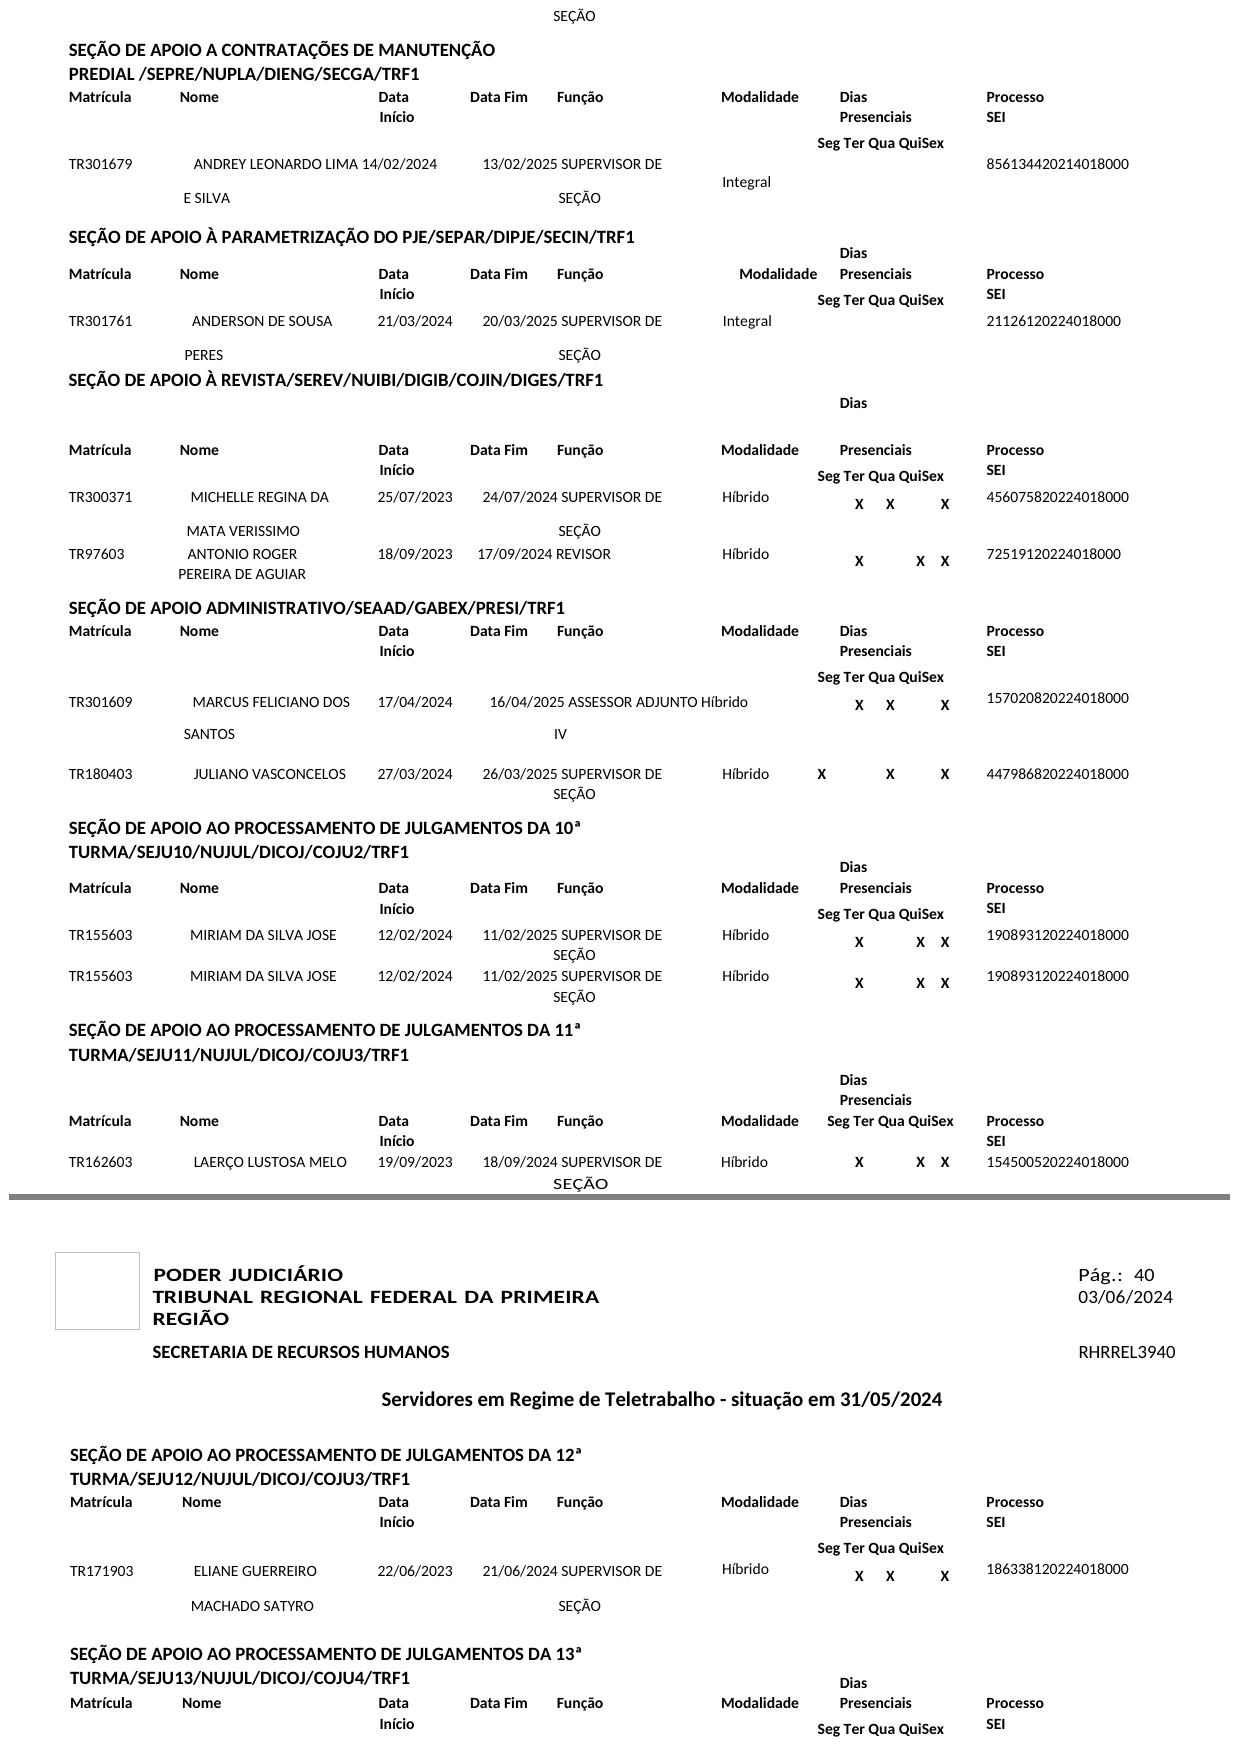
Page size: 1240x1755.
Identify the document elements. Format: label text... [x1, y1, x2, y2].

table_cell Processo SEI [986, 264, 1138, 311]
table_cell Processo SEI [986, 87, 1138, 154]
table_header [986, 1340, 1078, 1492]
table_cell X X X Dias [818, 1559, 986, 1694]
table_cell [818, 311, 986, 368]
table_cell Matrícula Nome Data Data Fim Função Início [69, 87, 721, 154]
table_cell TR162603 LAERÇO LUSTOSA MELO 19/09/2023 18/09/2024 SUPERVISOR DE [69, 1152, 721, 1173]
table_cell 186338120224018000 [986, 1559, 1196, 1694]
table_cell Presenciais Seg Ter Qua QuiSex [818, 879, 986, 925]
table_cell [818, 1443, 986, 1492]
table_cell TR171903 ELIANE GUERREIRO 22/06/2023 21/06/2024 SUPERVISOR DE MACHADO SATYRO SEÇÃO SEÇÃO DE APOIO AO PROCESSAMENTO DE JULGAMENTOS DA 13ª TURMA/SEJU13/NUJUL/DICOJ/COJU4/TRF1 [70, 1559, 721, 1694]
table_cell Dias Presenciais Seg Ter Qua QuiSex [818, 1492, 986, 1559]
table_cell Dias Presenciais Seg Ter Qua QuiSex [818, 621, 986, 688]
table_cell Híbrido [721, 544, 817, 621]
table_header [986, 394, 1138, 440]
table_cell TR301761 ANDERSON DE SOUSA 21/03/2024 20/03/2025 SUPERVISOR DE Integral PERES SEÇÃO [69, 311, 817, 368]
table_cell Modalidade [721, 1694, 817, 1740]
table_cell Híbrido [721, 487, 817, 544]
table_cell TR155603 MIRIAM DA SILVA JOSE 12/02/2024 11/02/2025 SUPERVISOR DE SEÇÃO SEÇÃO DE APOIO AO PROCESSAMENTO DE JULGAMENTOS DA 11ª TURMA/SEJU11/NUJUL/DICOJ/COJU3/TRF1 [69, 966, 721, 1111]
table_cell Matrícula Nome Data Data Fim Função Modalidade Início [69, 264, 817, 311]
table_cell TR301679 ANDREY LEONARDO LIMA 14/02/2024 13/02/2025 SUPERVISOR DE E SILVA SEÇÃO [69, 154, 721, 211]
table_cell [721, 1443, 817, 1492]
table_cell Matrícula Nome Data Data Fim Função Início [69, 879, 721, 925]
table_cell Processo SEI [986, 440, 1138, 487]
table_cell SEÇÃO DE APOIO À PARAMETRIZAÇÃO DO PJE/SEPAR/DIPJE/SECIN/TRF1 [69, 211, 817, 264]
table_cell TR180403 JULIANO VASCONCELOS 27/03/2024 26/03/2025 SUPERVISOR DE SEÇÃO SEÇÃO DE APOIO AO PROCESSAMENTO DE JULGAMENTOS DA 10ª TURMA/SEJU10/NUJUL/DICOJ/COJU2/TRF1 [69, 764, 721, 878]
table_cell 856134420214018000 [986, 154, 1138, 264]
table_cell TR97603 ANTONIO ROGER 18/09/2023 17/09/2024 REVISOR PEREIRA DE AGUIAR SEÇÃO DE APOIO ADMINISTRATIVO/SEAAD/GABEX/PRESI/TRF1 [69, 544, 721, 621]
table_cell Processo SEI [986, 1492, 1078, 1559]
table_cell Presenciais Seg Ter Qua QuiSex [818, 1694, 986, 1740]
table_cell [986, 6, 1138, 87]
table_cell [721, 6, 817, 87]
table_header SECRETARIA DE RECURSOS HUMANOS Servidores em Regime de Teletrabalho - situação em 31/05/2024 [70, 1340, 986, 1443]
table_cell Matrícula Nome Data Data Fim Função Início [70, 1492, 721, 1559]
table_cell 154500520224018000 [986, 1152, 1138, 1173]
table_cell Híbrido X X X [721, 1152, 986, 1173]
table_cell Presenciais Seg Ter Qua QuiSex [818, 440, 986, 487]
table_cell 456075820224018000 [986, 487, 1138, 544]
text SEÇÃO DE APOIO À REVISTA/SEREV/NUIBI/DIGIB/COJIN/DIGES/TRF1 [68, 368, 1196, 391]
table_cell Modalidade [721, 621, 817, 688]
table_cell SANTOS IV [69, 718, 721, 764]
table_cell 21126120224018000 [986, 311, 1138, 368]
table_header [721, 394, 817, 440]
table_cell Matrícula Nome Data Data Fim Função Início [69, 440, 721, 487]
table_cell X X X Dias Presenciais [818, 966, 986, 1111]
table_cell Matrícula Nome Data Data Fim Função Início [69, 1111, 721, 1152]
table_cell [1078, 1492, 1196, 1559]
table_cell Presenciais Seg Ter Qua QuiSex [818, 264, 986, 311]
table_cell Híbrido [721, 764, 817, 878]
table_header [69, 394, 721, 440]
table_cell X X X [818, 925, 986, 966]
table_cell Integral [721, 154, 817, 211]
table_cell 190893120224018000 [986, 925, 1138, 966]
table_cell Processo SEI [986, 621, 1138, 688]
table_cell Dias [818, 154, 986, 264]
table_cell Matrícula Nome Data Data Fim Função Início [69, 621, 721, 688]
table_cell SEÇÃO DE APOIO AO PROCESSAMENTO DE JULGAMENTOS DA 12ª TURMA/SEJU12/NUJUL/DICOJ/COJU3/TRF1 [70, 1443, 721, 1492]
table_cell 190893120224018000 [986, 966, 1138, 1111]
table_cell 157020820224018000 [986, 688, 1138, 764]
table_cell TR300371 MICHELLE REGINA DA 25/07/2023 24/07/2024 SUPERVISOR DE MATA VERISSIMO SEÇÃO [69, 487, 721, 544]
table_cell Modalidade [721, 440, 817, 487]
table_cell TR155603 MIRIAM DA SILVA JOSE 12/02/2024 11/02/2025 SUPERVISOR DE SEÇÃO [69, 925, 721, 966]
table_cell Dias Presenciais Seg Ter Qua QuiSex [818, 87, 986, 154]
table_cell Processo SEI [986, 1694, 1196, 1740]
table_cell 447986820224018000 [986, 764, 1138, 878]
table_cell Modalidade Seg Ter Qua QuiSex [721, 1111, 986, 1152]
table_cell Processo SEI [986, 1111, 1138, 1152]
table_cell Híbrido [721, 966, 817, 1111]
table_cell Modalidade [721, 87, 817, 154]
table_cell X X X [818, 688, 986, 764]
table_cell 72519120224018000 [986, 544, 1138, 621]
table_cell Modalidade [721, 1492, 817, 1559]
table_header RHRREL3940 [1078, 1340, 1196, 1492]
table_cell TR301609 MARCUS FELICIANO DOS 17/04/2024 16/04/2025 ASSESSOR ADJUNTO Híbrido [69, 688, 817, 717]
table_cell X X X Dias [818, 764, 986, 878]
table_cell X X X [818, 487, 986, 544]
table_header Dias [818, 394, 986, 440]
table_cell [721, 718, 817, 764]
table_cell Híbrido [721, 1559, 817, 1694]
table_cell [818, 6, 986, 87]
table_cell Matrícula Nome Data Data Fim Função Início [70, 1694, 721, 1740]
table_cell X X X [818, 544, 986, 621]
table_cell Processo SEI [986, 879, 1138, 925]
table_cell SEÇÃO SEÇÃO DE APOIO A CONTRATAÇÕES DE MANUTENÇÃO PREDIAL /SEPRE/NUPLA/DIENG/SECGA/TRF1 [69, 6, 721, 87]
table_cell Modalidade [721, 879, 817, 925]
table_cell Híbrido [721, 925, 817, 966]
